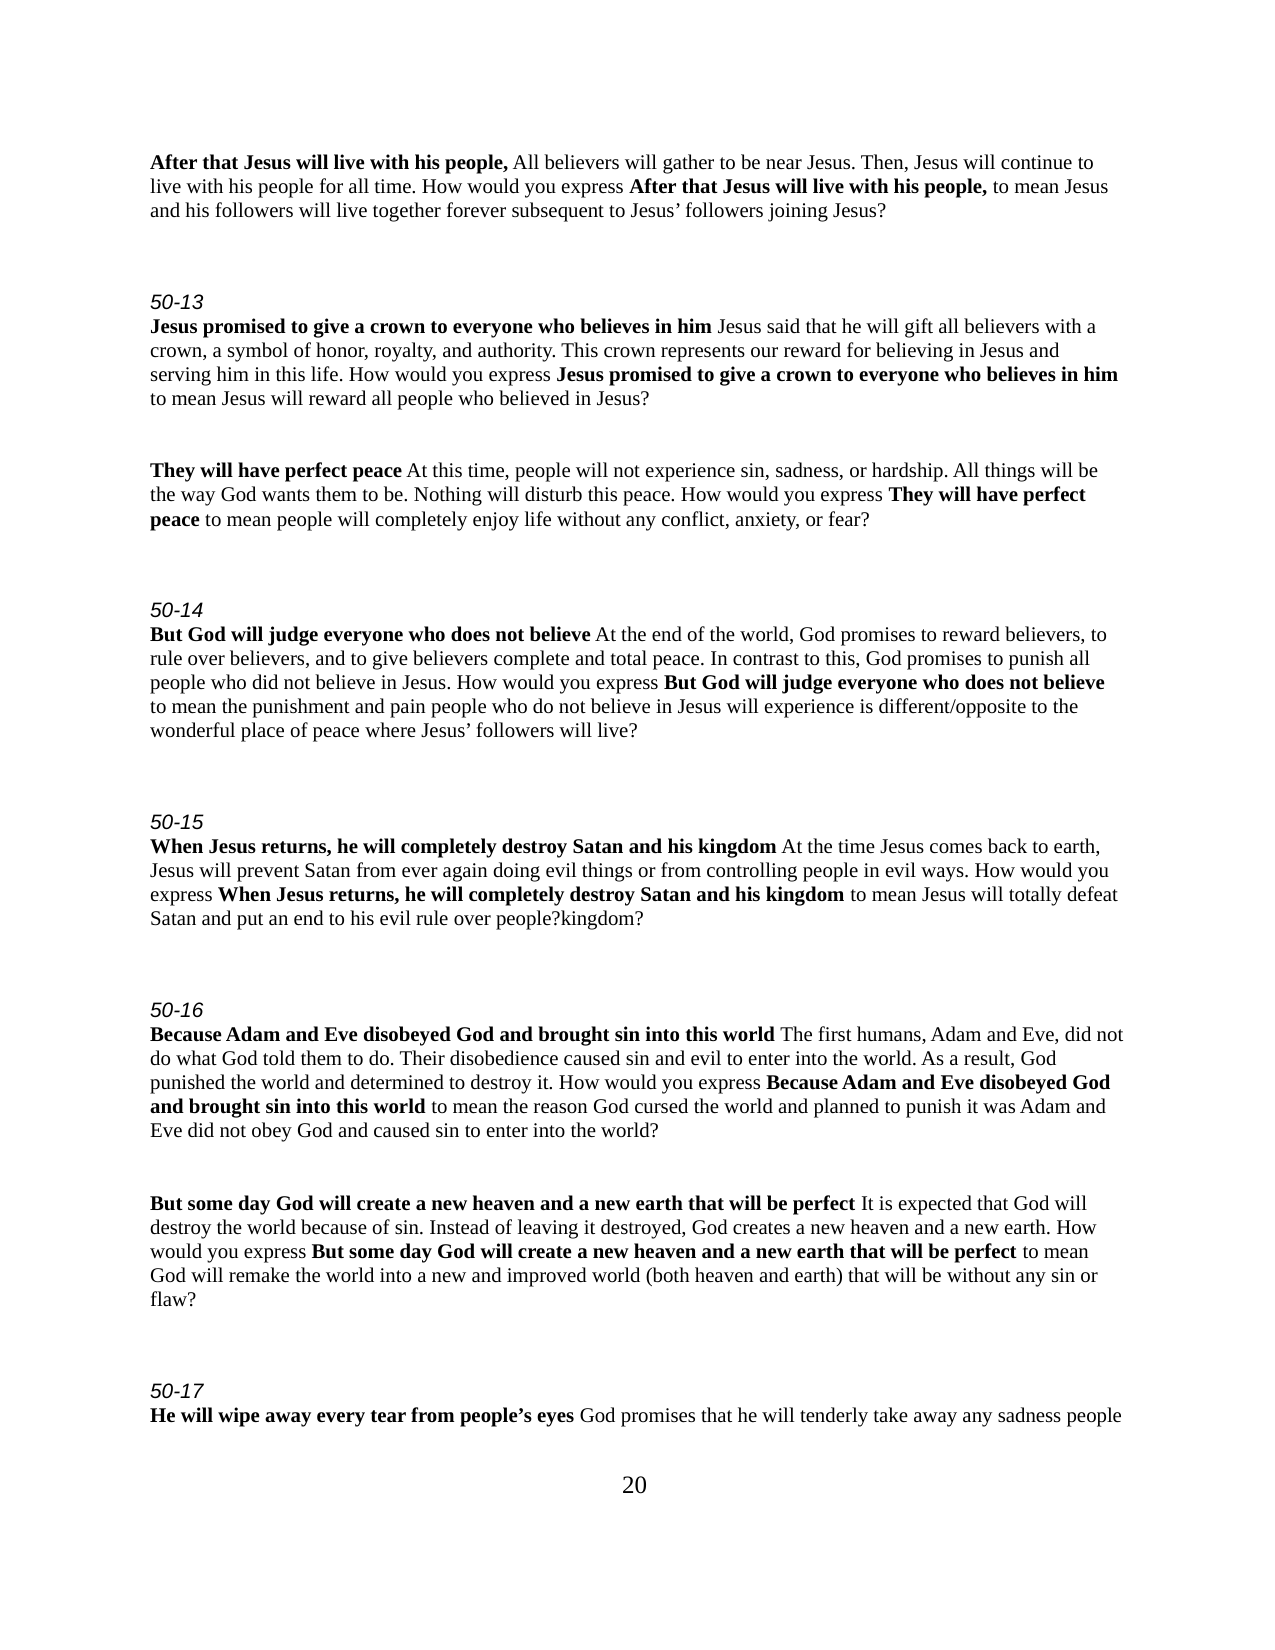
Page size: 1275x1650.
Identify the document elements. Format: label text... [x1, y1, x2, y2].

text They will have perfect peace At this time, people will not experience sin, sadness, or hardship. All things will be the way God wants them to be. Nothing will disturb this peace. How would you express They will have perfect peace to mean people will completely enjoy life without any conflict, anxiety, or fear? [150, 458, 1125, 531]
text When Jesus returns, he will completely destroy Satan and his kingdom At the time Jesus comes back to earth, Jesus will prevent Satan from ever again doing evil things or from controlling people in evil ways. How would you express When Jesus returns, he will completely destroy Satan and his kingdom to mean Jesus will totally defeat Satan and put an end to his evil rule over people?kingdom? [150, 834, 1125, 930]
text But God will judge everyone who does not believe At the end of the world, God promises to reward believers, to rule over believers, and to give believers complete and total peace. In contrast to this, God promises to punish all people who did not believe in Jesus. How would you express But God will judge everyone who does not believe to mean the punishment and pain people who do not believe in Jesus will experience is different/opposite to the wonderful place of peace where Jesus’ followers will live? [150, 622, 1125, 742]
subtitle 50-14 [150, 598, 1125, 622]
text Jesus promised to give a crown to everyone who believes in him Jesus said that he will gift all believers with a crown, a symbol of honor, royalty, and authority. This crown represents our reward for believing in Jesus and serving him in this life. How would you express Jesus promised to give a crown to everyone who believes in him to mean Jesus will reward all people who believed in Jesus? [150, 314, 1125, 410]
text But some day God will create a new heaven and a new earth that will be perfect It is expected that God will destroy the world because of sin. Instead of leaving it destroyed, God creates a new heaven and a new earth. How would you express But some day God will create a new heaven and a new earth that will be perfect to mean God will remake the world into a new and improved world (both heaven and earth) that will be without any sin or flaw? [150, 1191, 1125, 1311]
subtitle 50-16 [150, 998, 1125, 1022]
text He will wipe away every tear from people’s eyes God promises that he will tenderly take away any sadness people [150, 1403, 1125, 1427]
text After that Jesus will live with his people, All believers will gather to be near Jesus. Then, Jesus will continue to live with his people for all time. How would you express After that Jesus will live with his people, to mean Jesus and his followers will live together forever subsequent to Jesus’ followers joining Jesus? [150, 150, 1125, 222]
subtitle 50-17 [150, 1379, 1125, 1403]
subtitle 50-13 [150, 290, 1125, 314]
subtitle 50-15 [150, 810, 1125, 834]
text Because Adam and Eve disobeyed God and brought sin into this world The first humans, Adam and Eve, did not do what God told them to do. Their disobedience caused sin and evil to enter into the world. As a result, God punished the world and determined to destroy it. How would you express Because Adam and Eve disobeyed God and brought sin into this world to mean the reason God cursed the world and planned to punish it was Adam and Eve did not obey God and caused sin to enter into the world? [150, 1022, 1125, 1142]
